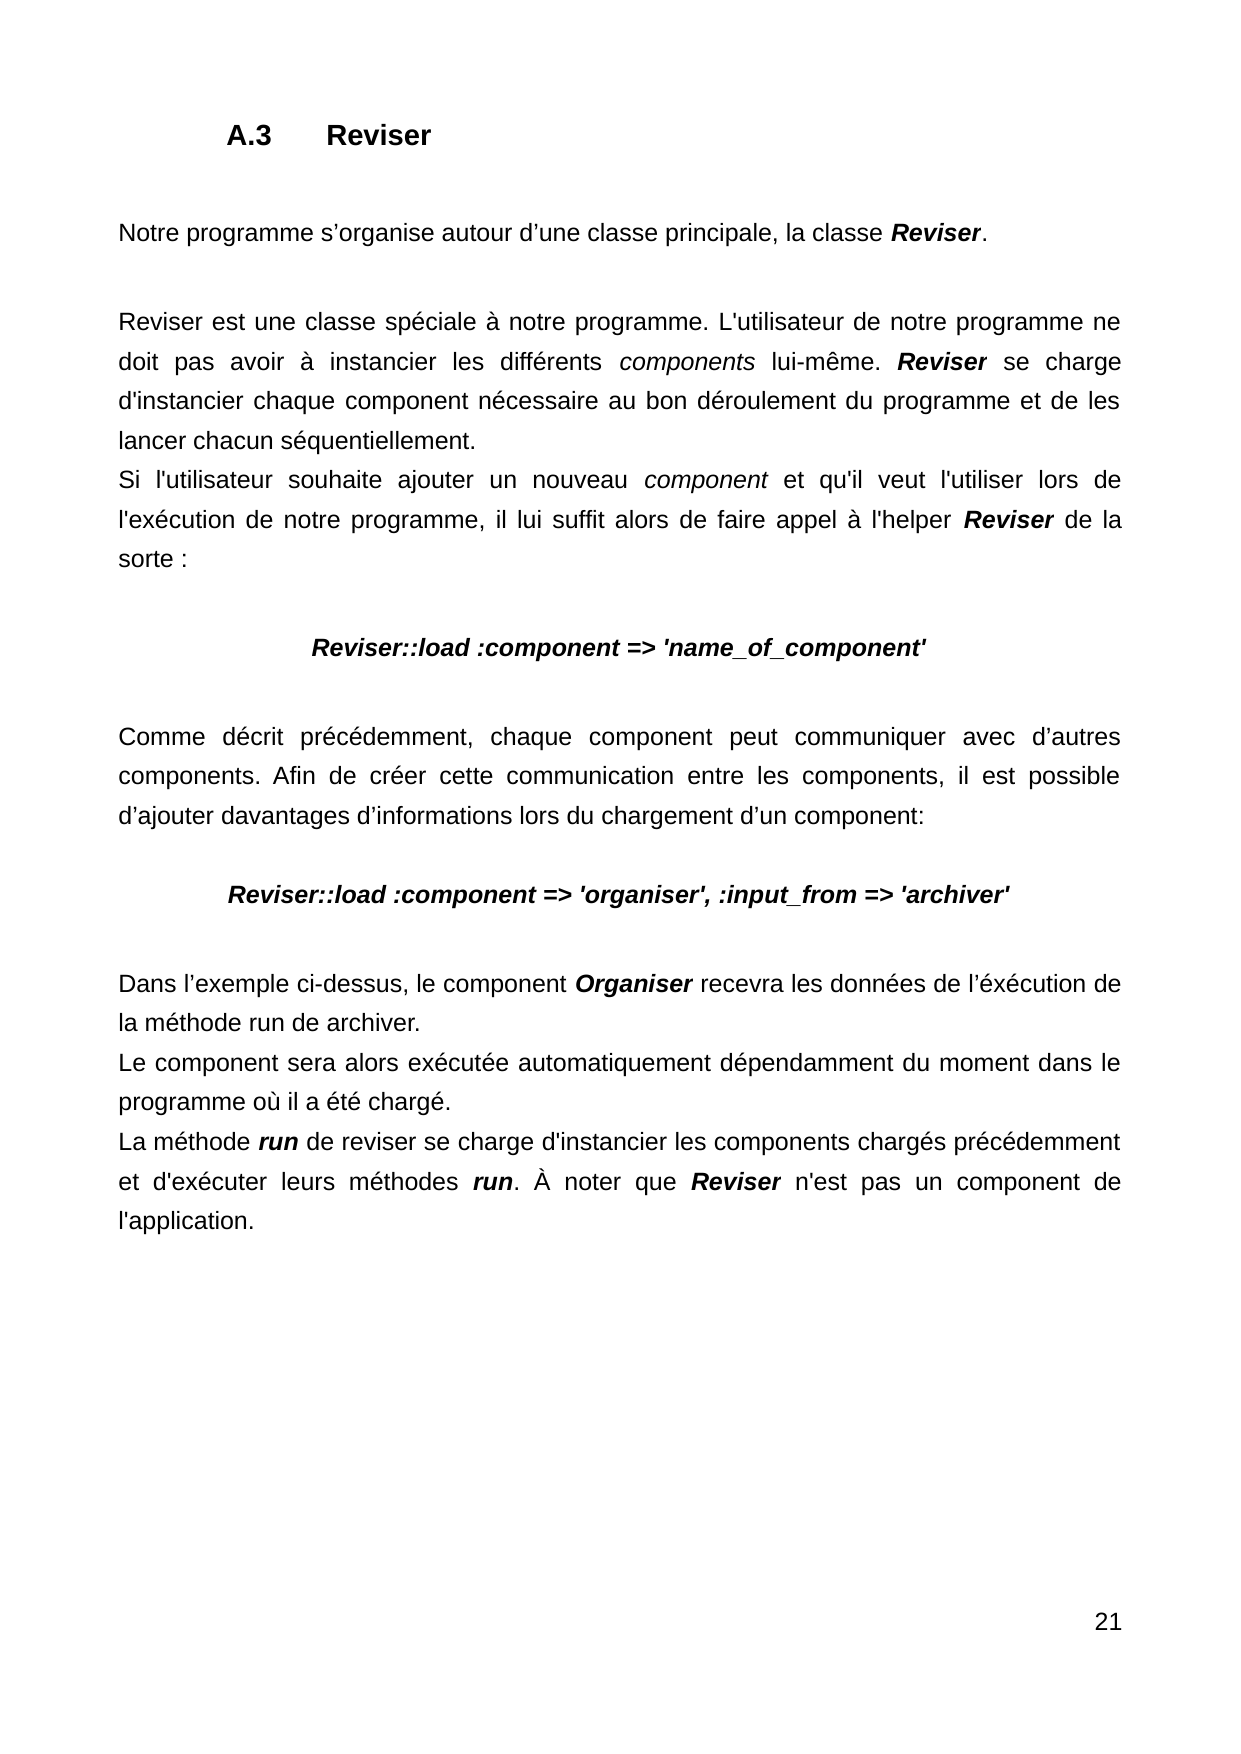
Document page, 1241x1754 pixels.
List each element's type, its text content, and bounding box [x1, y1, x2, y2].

text Reviser::load :component => 'name_of_component' [118, 633, 1122, 662]
text Comme décrit précédemment, chaque component peut communiquer avec d’autres components. Afin de créer cette communication entre les components, il est possible d’ajouter davantages d’informations lors du chargement d’un component: [118, 722, 1122, 829]
subtitle Reviser [178, 118, 1122, 152]
text Reviser::load :component => 'organiser', :input_from => 'archiver' [118, 880, 1122, 909]
text Dans l’exemple ci-dessus, le component Organiser recevra les données de l’éxécution de la méthode run de archiver. [118, 969, 1122, 1037]
text La méthode run de reviser se charge d'instancier les components chargés précédemment et d'exécuter leurs méthodes run. À noter que Reviser n'est pas un component de l'application. [118, 1127, 1122, 1235]
text Reviser est une classe spéciale à notre programme. L'utilisateur de notre programme ne doit pas avoir à instancier les différents components lui-même. Reviser se charge d'instancier chaque component nécessaire au bon déroulement du programme et de les lancer chacun séquentiellement. [118, 307, 1122, 454]
text Notre programme s’organise autour d’une classe principale, la classe Reviser. [118, 218, 1122, 247]
text Le component sera alors exécutée automatiquement dépendamment du moment dans le programme où il a été chargé. [118, 1048, 1122, 1116]
text Si l'utilisateur souhaite ajouter un nouveau component et qu'il veut l'utiliser lors de l'exécution de notre programme, il lui suffit alors de faire appel à l'helper Reviser de la sorte : [118, 465, 1122, 573]
